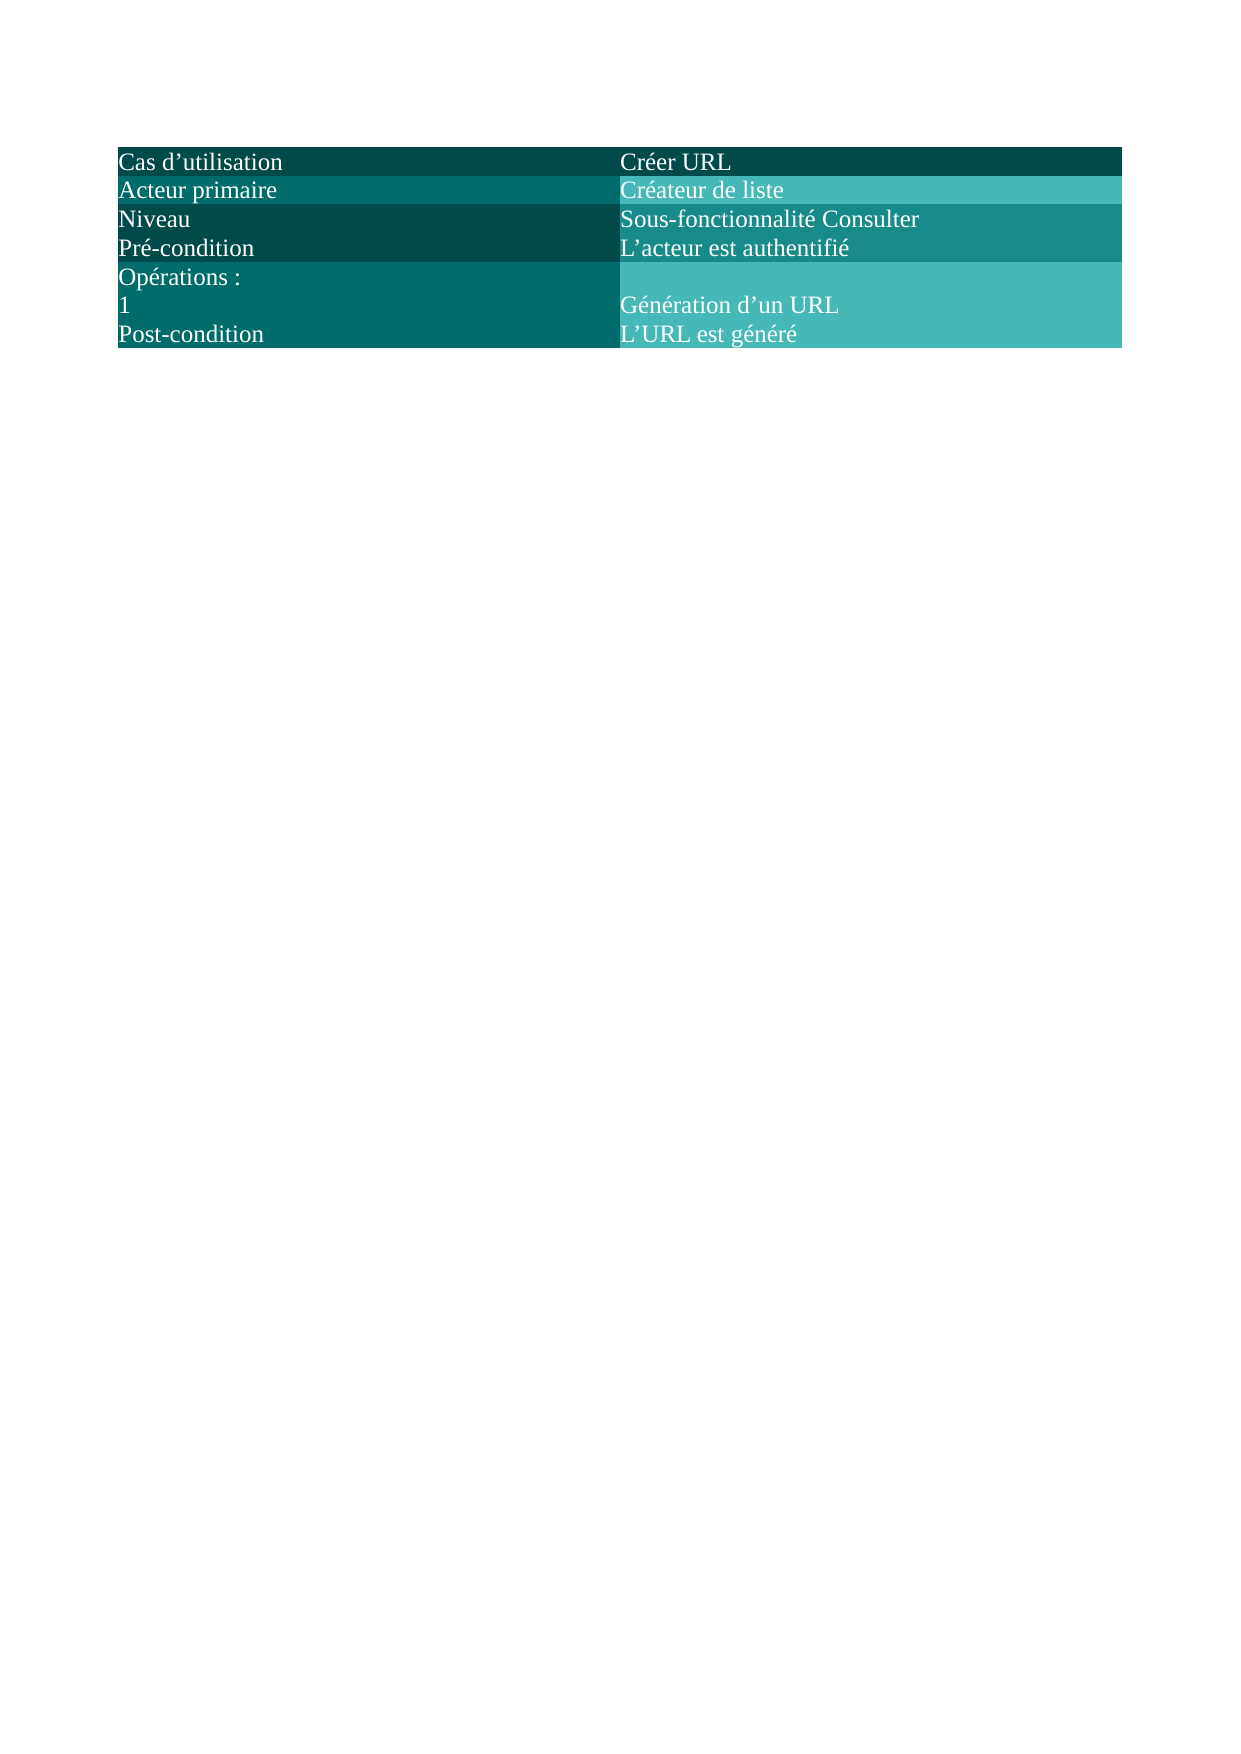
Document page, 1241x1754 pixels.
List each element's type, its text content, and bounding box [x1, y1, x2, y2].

table_header Cas d’utilisation [118, 147, 620, 176]
table_cell Post-condition [118, 319, 620, 348]
table_cell L’acteur est authentifié [620, 233, 1122, 262]
table_cell Niveau [118, 204, 620, 233]
table_cell Génération d’un URL [620, 291, 1122, 319]
table_cell Opérations : [118, 262, 620, 291]
table_cell Créateur de liste [620, 176, 1122, 204]
table_cell [620, 262, 1122, 291]
table_cell Acteur primaire [118, 176, 620, 204]
table_cell 1 [118, 291, 620, 319]
table_cell Pré-condition [118, 233, 620, 262]
table_cell Sous-fonctionnalité Consulter [620, 204, 1122, 233]
table_cell L’URL est généré [620, 319, 1122, 348]
table_header Créer URL [620, 147, 1122, 176]
